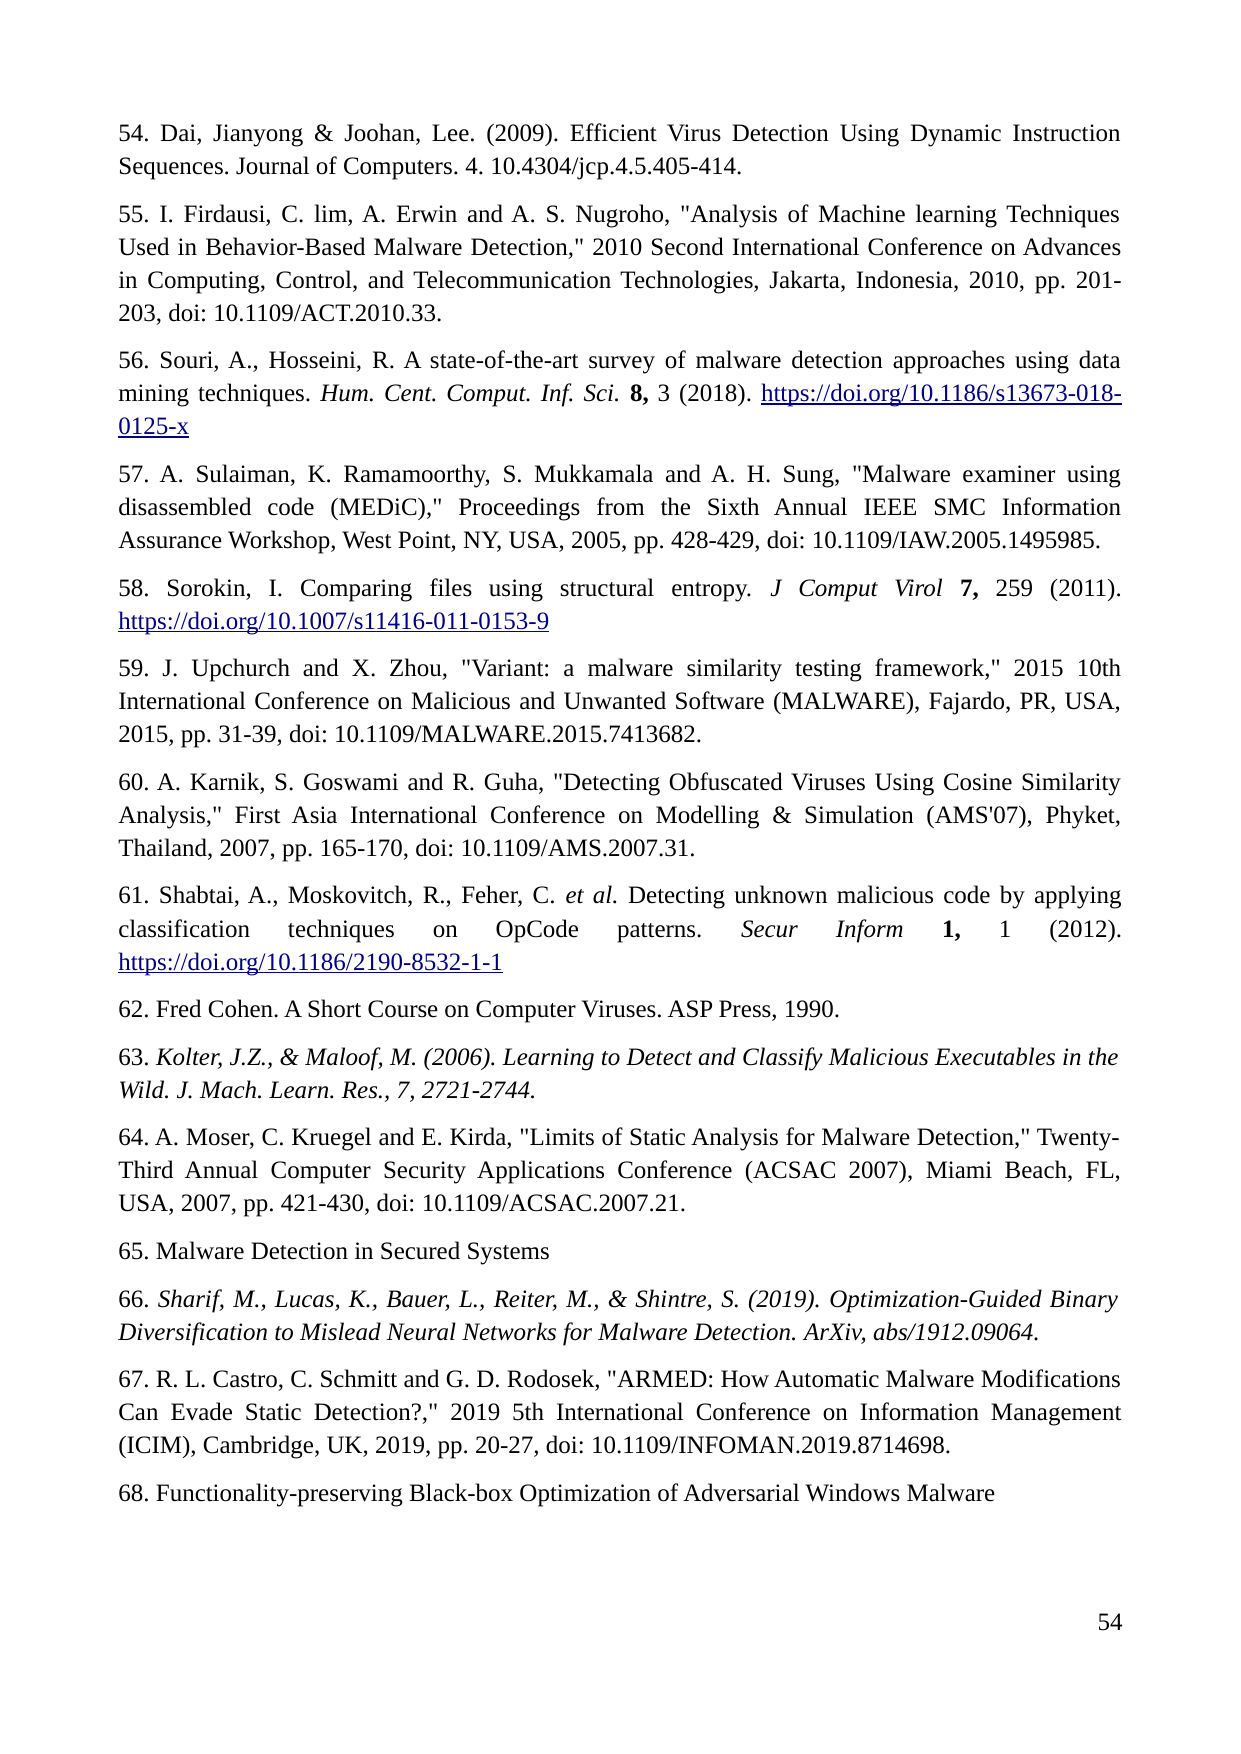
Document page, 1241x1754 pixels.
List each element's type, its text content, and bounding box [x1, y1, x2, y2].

text 66. Sharif, M., Lucas, K., Bauer, L., Reiter, M., & Shintre, S. (2019). Optimization-Guided Binary Diversification to Mislead Neural Networks for Malware Detection. ArXiv, abs/1912.09064. [118, 1284, 1122, 1346]
text 64. A. Moser, C. Kruegel and E. Kirda, "Limits of Static Analysis for Malware Detection," Twenty-Third Annual Computer Security Applications Conference (ACSAC 2007), Miami Beach, FL, USA, 2007, pp. 421-430, doi: 10.1109/ACSAC.2007.21. [118, 1122, 1122, 1217]
text 61. Shabtai, A., Moskovitch, R., Feher, C. et al. Detecting unknown malicious code by applying classification techniques on OpCode patterns. Secur Inform 1, 1 (2012). https://doi.org/10.1186/2190-8532-1-1 [118, 881, 1122, 975]
text 54. Dai, Jianyong & Joohan, Lee. (2009). Efficient Virus Detection Using Dynamic Instruction Sequences. Journal of Computers. 4. 10.4304/jcp.4.5.405-414. [118, 118, 1122, 180]
text 58. Sorokin, I. Comparing files using structural entropy. J Comput Virol 7, 259 (2011). https://doi.org/10.1007/s11416-011-0153-9 [118, 573, 1122, 634]
text 68. Functionality-preserving Black-box Optimization of Adversarial Windows Malware [118, 1478, 1122, 1507]
text 62. Fred Cohen. A Short Course on Computer Viruses. ASP Press, 1990. [118, 994, 1122, 1023]
text 59. J. Upchurch and X. Zhou, "Variant: a malware similarity testing framework," 2015 10th International Conference on Malicious and Unwanted Software (MALWARE), Fajardo, PR, USA, 2015, pp. 31-39, doi: 10.1109/MALWARE.2015.7413682. [118, 653, 1122, 748]
text 56. Souri, A., Hosseini, R. A state-of-the-art survey of malware detection approaches using data mining techniques. Hum. Cent. Comput. Inf. Sci. 8, 3 (2018). https://doi.org/10.1186/s13673-018-0125-x [118, 345, 1122, 440]
text 57. A. Sulaiman, K. Ramamoorthy, S. Mukkamala and A. H. Sung, "Malware examiner using disassembled code (MEDiC)," Proceedings from the Sixth Annual IEEE SMC Information Assurance Workshop, West Point, NY, USA, 2005, pp. 428-429, doi: 10.1109/IAW.2005.1495985. [118, 459, 1122, 554]
text 65. Malware Detection in Secured Systems [118, 1236, 1122, 1265]
text 60. A. Karnik, S. Goswami and R. Guha, "Detecting Obfuscated Viruses Using Cosine Similarity Analysis," First Asia International Conference on Modelling & Simulation (AMS'07), Phyket, Thailand, 2007, pp. 165-170, doi: 10.1109/AMS.2007.31. [118, 767, 1122, 862]
text 63. Kolter, J.Z., & Maloof, M. (2006). Learning to Detect and Classify Malicious Executables in the Wild. J. Mach. Learn. Res., 7, 2721-2744. [118, 1042, 1122, 1104]
text 67. R. L. Castro, C. Schmitt and G. D. Rodosek, "ARMED: How Automatic Malware Modifications Can Evade Static Detection?," 2019 5th International Conference on Information Management (ICIM), Cambridge, UK, 2019, pp. 20-27, doi: 10.1109/INFOMAN.2019.8714698. [118, 1364, 1122, 1459]
text 55. I. Firdausi, C. lim, A. Erwin and A. S. Nugroho, "Analysis of Machine learning Techniques Used in Behavior-Based Malware Detection," 2010 Second International Conference on Advances in Computing, Control, and Telecommunication Technologies, Jakarta, Indonesia, 2010, pp. 201-203, doi: 10.1109/ACT.2010.33. [118, 199, 1122, 327]
